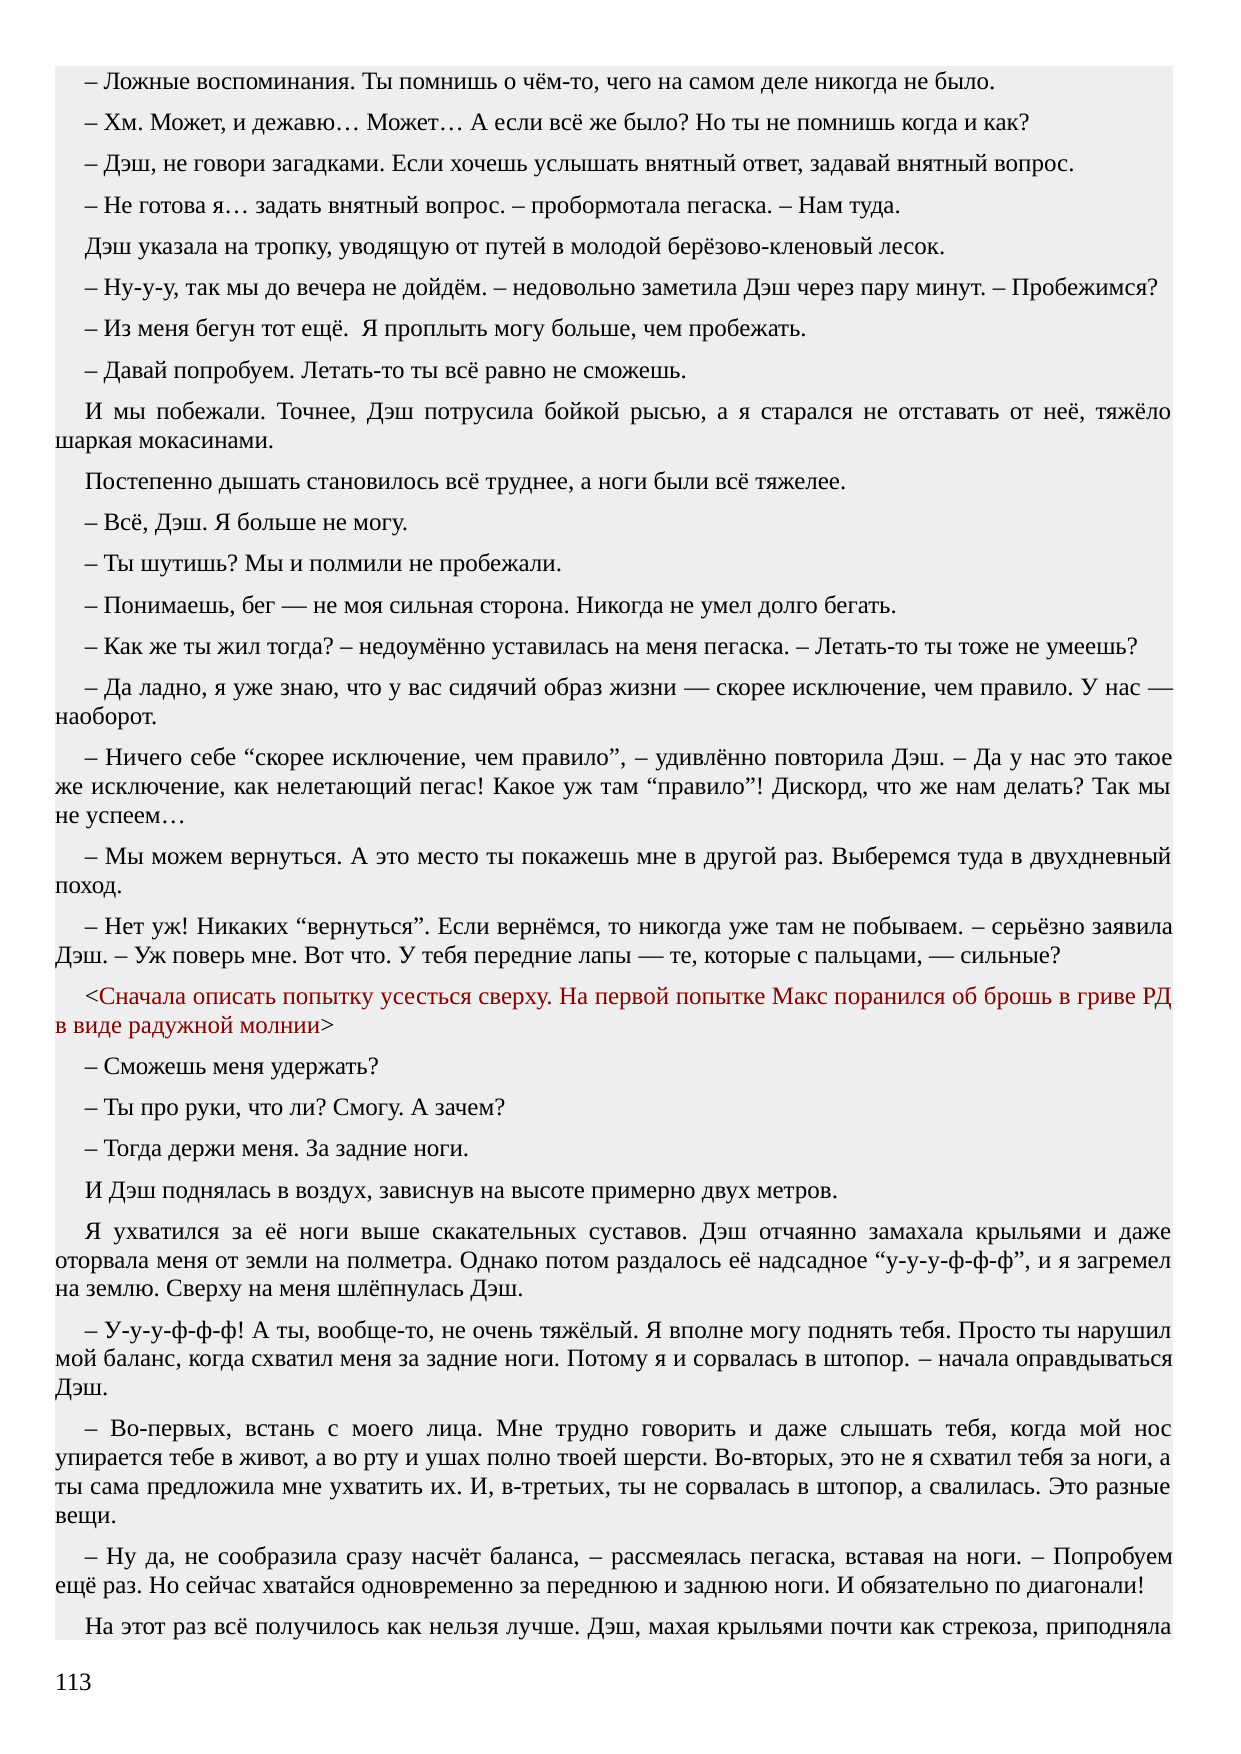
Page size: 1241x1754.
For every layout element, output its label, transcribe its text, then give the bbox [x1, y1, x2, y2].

text – Ну да, не сообразила сразу насчёт баланса, – рассмеялась пегаска, вставая на ноги. – Попробуем ещё раз. Но сейчас хватайся одновременно за переднюю и заднюю ноги. И обязательно по диагонали! [55, 1541, 1173, 1598]
text – Да ладно, я уже знаю, что у вас сидячий образ жизни — скорее исключение, чем правило. У нас — наоборот. [55, 672, 1173, 730]
text – Ничего себе “скорее исключение, чем правило”, – удивлённо повторила Дэш. – Да у нас это такое же исключение, как нелетающий пегас! Какое уж там “правило”! Дискорд, что же нам делать? Так мы не успеем… [55, 742, 1173, 828]
text – У-у-у-ф-ф-ф! А ты, вообще-то, не очень тяжёлый. Я вполне могу поднять тебя. Просто ты нарушил мой баланс, когда схватил меня за задние ноги. Потому я и сорвалась в штопор. – начала оправдываться Дэш. [55, 1315, 1173, 1401]
text <Cначала описать попытку усесться сверху. На первой попытке Макс поранился об брошь в гриве РД в виде радужной молнии> [55, 981, 1173, 1038]
text – Ты шутишь? Мы и полмили не пробежали. [55, 548, 1173, 577]
text Я ухватился за её ноги выше скакательных суставов. Дэш отчаянно замахала крыльями и даже оторвала меня от земли на полметра. Однако потом раздалось её надсадное “у-у-у-ф-ф-ф”, и я загремел на землю. Сверху на меня шлёпнулась Дэш. [55, 1216, 1173, 1302]
text – Давай попробуем. Летать-то ты всё равно не сможешь. [55, 355, 1173, 383]
text – Как же ты жил тогда? – недоумённо уставилась на меня пегаска. – Летать-то ты тоже не умеешь? [55, 631, 1173, 660]
text И Дэш поднялась в воздух, зависнув на высоте примерно двух метров. [55, 1175, 1173, 1203]
text – Сможешь меня удержать? [55, 1051, 1173, 1080]
text – Во-первых, встань с моего лица. Мне трудно говорить и даже слышать тебя, когда мой нос упирается тебе в живот, а во рту и ушах полно твоей шерсти. Во-вторых, это не я схватил тебя за ноги, а ты сама предложила мне ухватить их. И, в-третьих, ты не сорвалась в штопор, а свалилась. Это разные вещи. [55, 1413, 1173, 1528]
text На этот раз всё получилось как нельзя лучше. Дэш, махая крыльями почти как стрекоза, приподняла [55, 1611, 1173, 1640]
text – Ты про руки, что ли? Смогу. А зачем? [55, 1092, 1173, 1121]
text Постепенно дышать становилось всё труднее, а ноги были всё тяжелее. [55, 466, 1173, 495]
text – Из меня бегун тот ещё. Я проплыть могу больше, чем пробежать. [55, 313, 1173, 342]
text – Не готова я… задать внятный вопрос. – пробормотала пегаска. – Нам туда. [55, 190, 1173, 218]
text – Хм. Может, и дежавю… Может… А если всё же было? Но ты не помнишь когда и как? [55, 107, 1173, 136]
text – Тогда держи меня. За задние ноги. [55, 1133, 1173, 1162]
text – Нет уж! Никаких “вернуться”. Если вернёмся, то никогда уже там не побываем. – серьёзно заявила Дэш. – Уж поверь мне. Вот что. У тебя передние лапы — те, которые с пальцами, — сильные? [55, 911, 1173, 968]
text – Дэш, не говори загадками. Если хочешь услышать внятный ответ, задавай внятный вопрос. [55, 148, 1173, 177]
text – Понимаешь, бег — не моя сильная сторона. Никогда не умел долго бегать. [55, 590, 1173, 618]
text – Ложные воспоминания. Ты помнишь о чём-то, чего на самом деле никогда не было. [55, 66, 1173, 95]
text Дэш указала на тропку, уводящую от путей в молодой берёзово-кленовый лесок. [55, 231, 1173, 260]
text – Мы можем вернуться. А это место ты покажешь мне в другой раз. Выберемся туда в двухдневный поход. [55, 841, 1173, 898]
text – Ну-у-у, так мы до вечера не дойдём. – недовольно заметила Дэш через пару минут. – Пробежимся? [55, 272, 1173, 301]
text И мы побежали. Точнее, Дэш потрусила бойкой рысью, а я старался не отставать от неё, тяжёло шаркая мокасинами. [55, 396, 1173, 453]
text – Всё, Дэш. Я больше не могу. [55, 507, 1173, 536]
